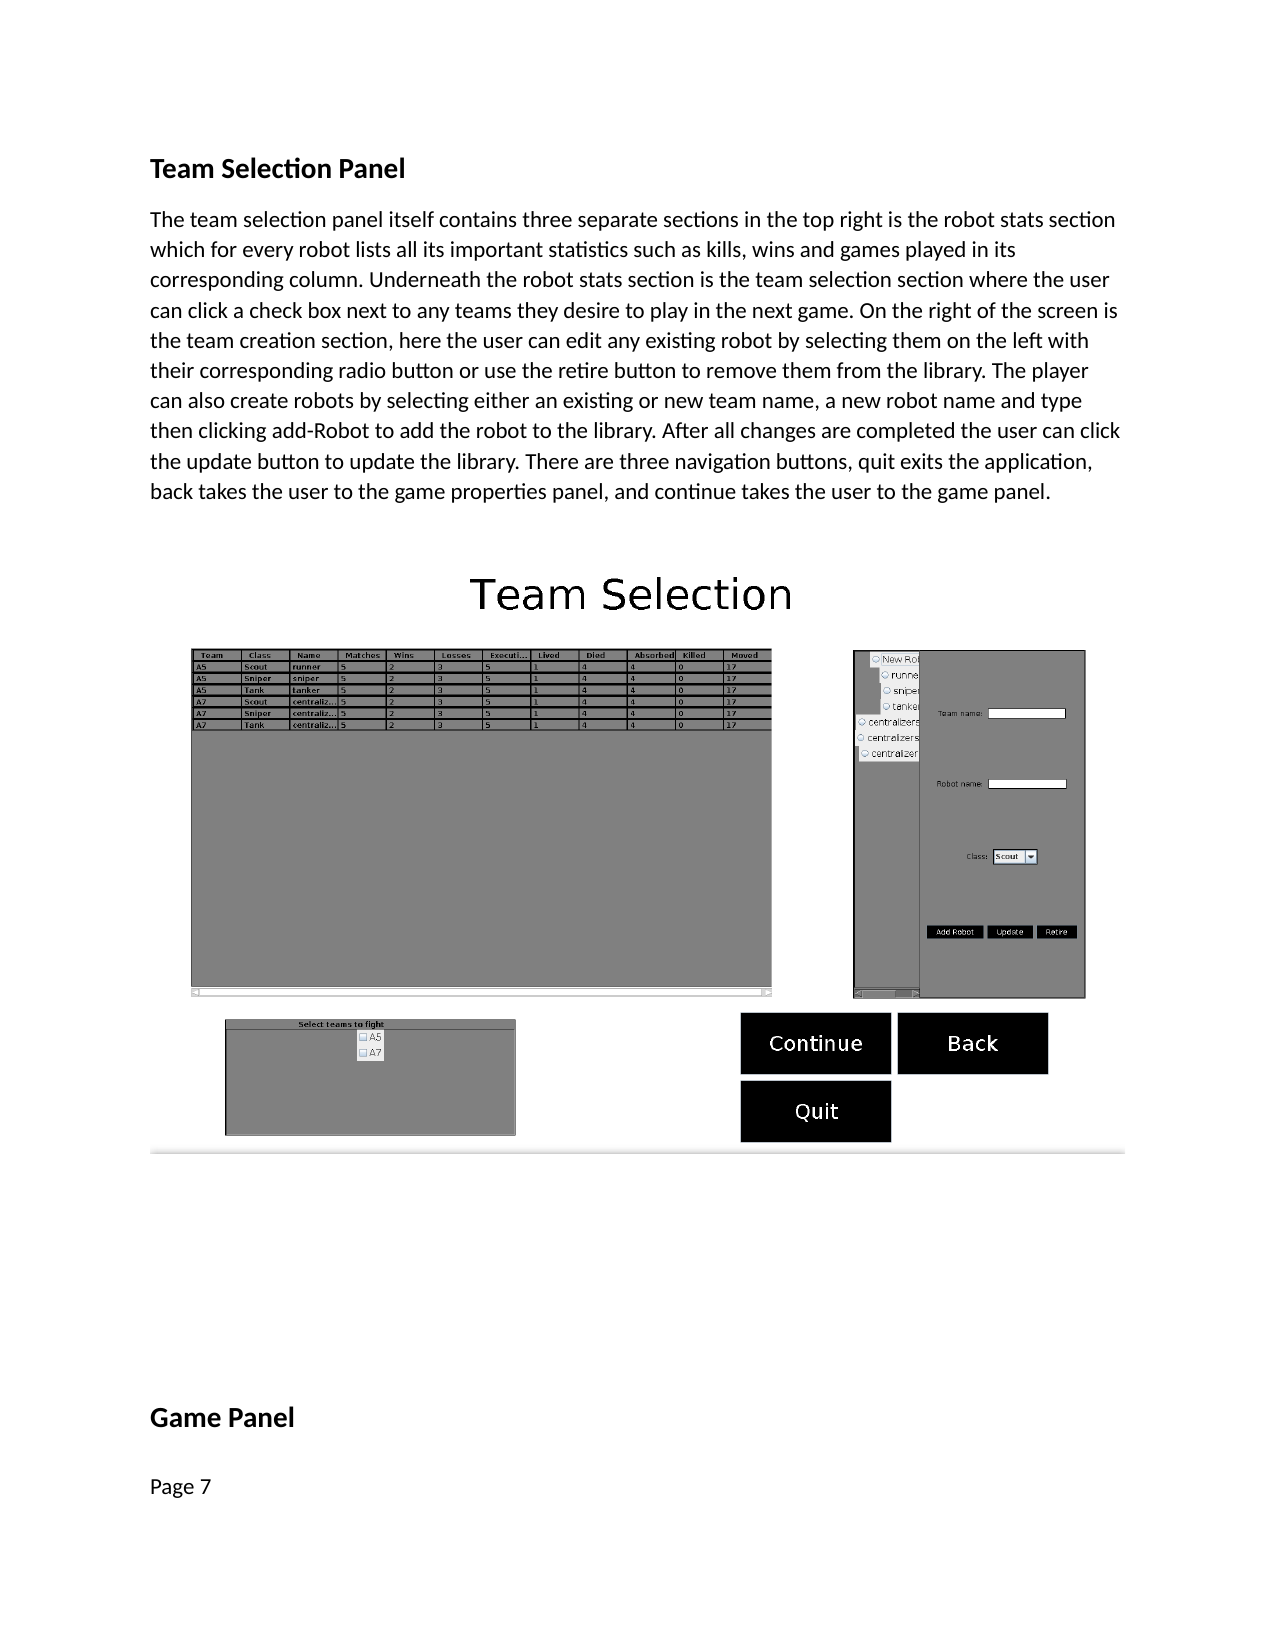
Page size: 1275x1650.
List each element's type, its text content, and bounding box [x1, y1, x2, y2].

text The team selection panel itself contains three separate sections in the top right is the robot stats section which for every robot lists all its important statistics such as kills, wins and games played in its corresponding column. Underneath the robot stats section is the team selection section where the user can click a check box next to any teams they desire to play in the next game. On the right of the screen is the team creation section, here the user can edit any existing robot by selecting them on the left with their corresponding radio button or use the retire button to remove them from the library. The player can also create robots by selecting either an existing or new team name, a new robot name and type then clicking add-Robot to add the robot to the library. After all changes are completed the user can click the update button to update the library. There are three navigation buttons, quit exits the application, back takes the user to the game properties panel, and continue takes the user to the game panel. [150, 205, 1125, 505]
picture [150, 570, 1125, 1154]
text Team Selection Panel [150, 150, 1125, 186]
text Game Panel [150, 1399, 1125, 1434]
